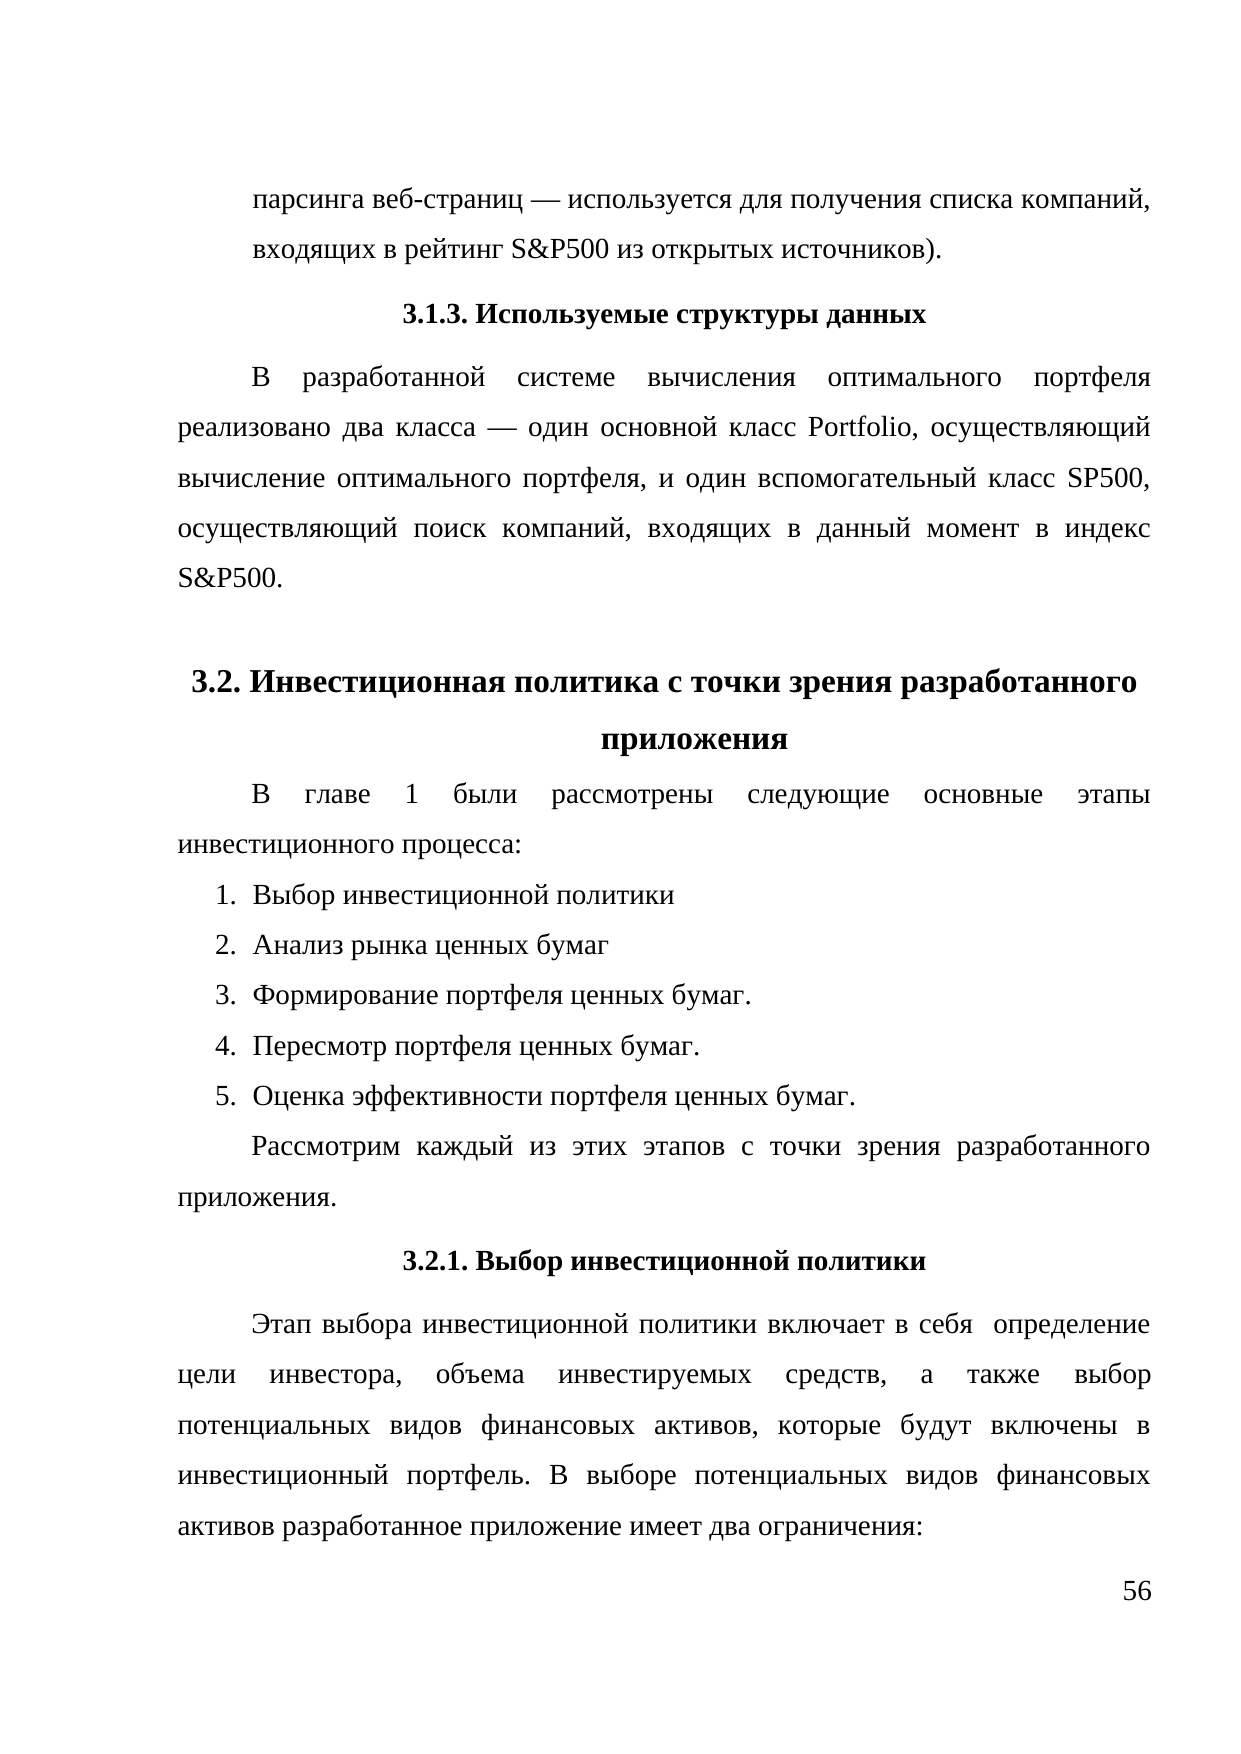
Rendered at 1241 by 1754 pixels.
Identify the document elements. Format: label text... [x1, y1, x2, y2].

list Формирование портфеля ценных бумаг. [215, 977, 1152, 1011]
list Оценка эффективности портфеля ценных бумаг. [215, 1078, 1152, 1112]
list Выбор инвестиционной политики [215, 877, 1152, 910]
text В разработанной системе вычисления оптимального портфеля реализовано два класса — один основной класс Portfolio, осуществляющий вычисление оптимального портфеля, и один вспомогательный класс SP500, осуществляющий поиск компаний, входящих в данный момент в индекс S&P500. [177, 359, 1152, 594]
text Этап выбора инвестиционной политики включает в себя определение цели инвестора, объема инвестируемых средств, а также выбор потенциальных видов финансовых активов, которые будут включены в инвестиционный портфель. В выборе потенциальных видов финансовых активов разработанное приложение имеет два ограничения: [177, 1306, 1152, 1541]
list Пересмотр портфеля ценных бумаг. [215, 1028, 1152, 1061]
text В главе 1 были рассмотрены следующие основные этапы инвестиционного процесса: [177, 776, 1152, 860]
list парсинга веб-страниц — используется для получения списка компаний, входящих в рейтинг S&P500 из открытых источников). [215, 181, 1152, 265]
text Рассмотрим каждый из этих этапов с точки зрения разработанного приложения. [177, 1128, 1152, 1212]
subtitle 3.2.1. Выбор инвестиционной политики [177, 1243, 1152, 1277]
list Анализ рынка ценных бумаг [215, 927, 1152, 961]
subtitle 3.1.3. Используемые структуры данных [177, 296, 1152, 330]
subtitle 3.2. Инвестиционная политика с точки зрения разработанного приложения [177, 661, 1152, 757]
